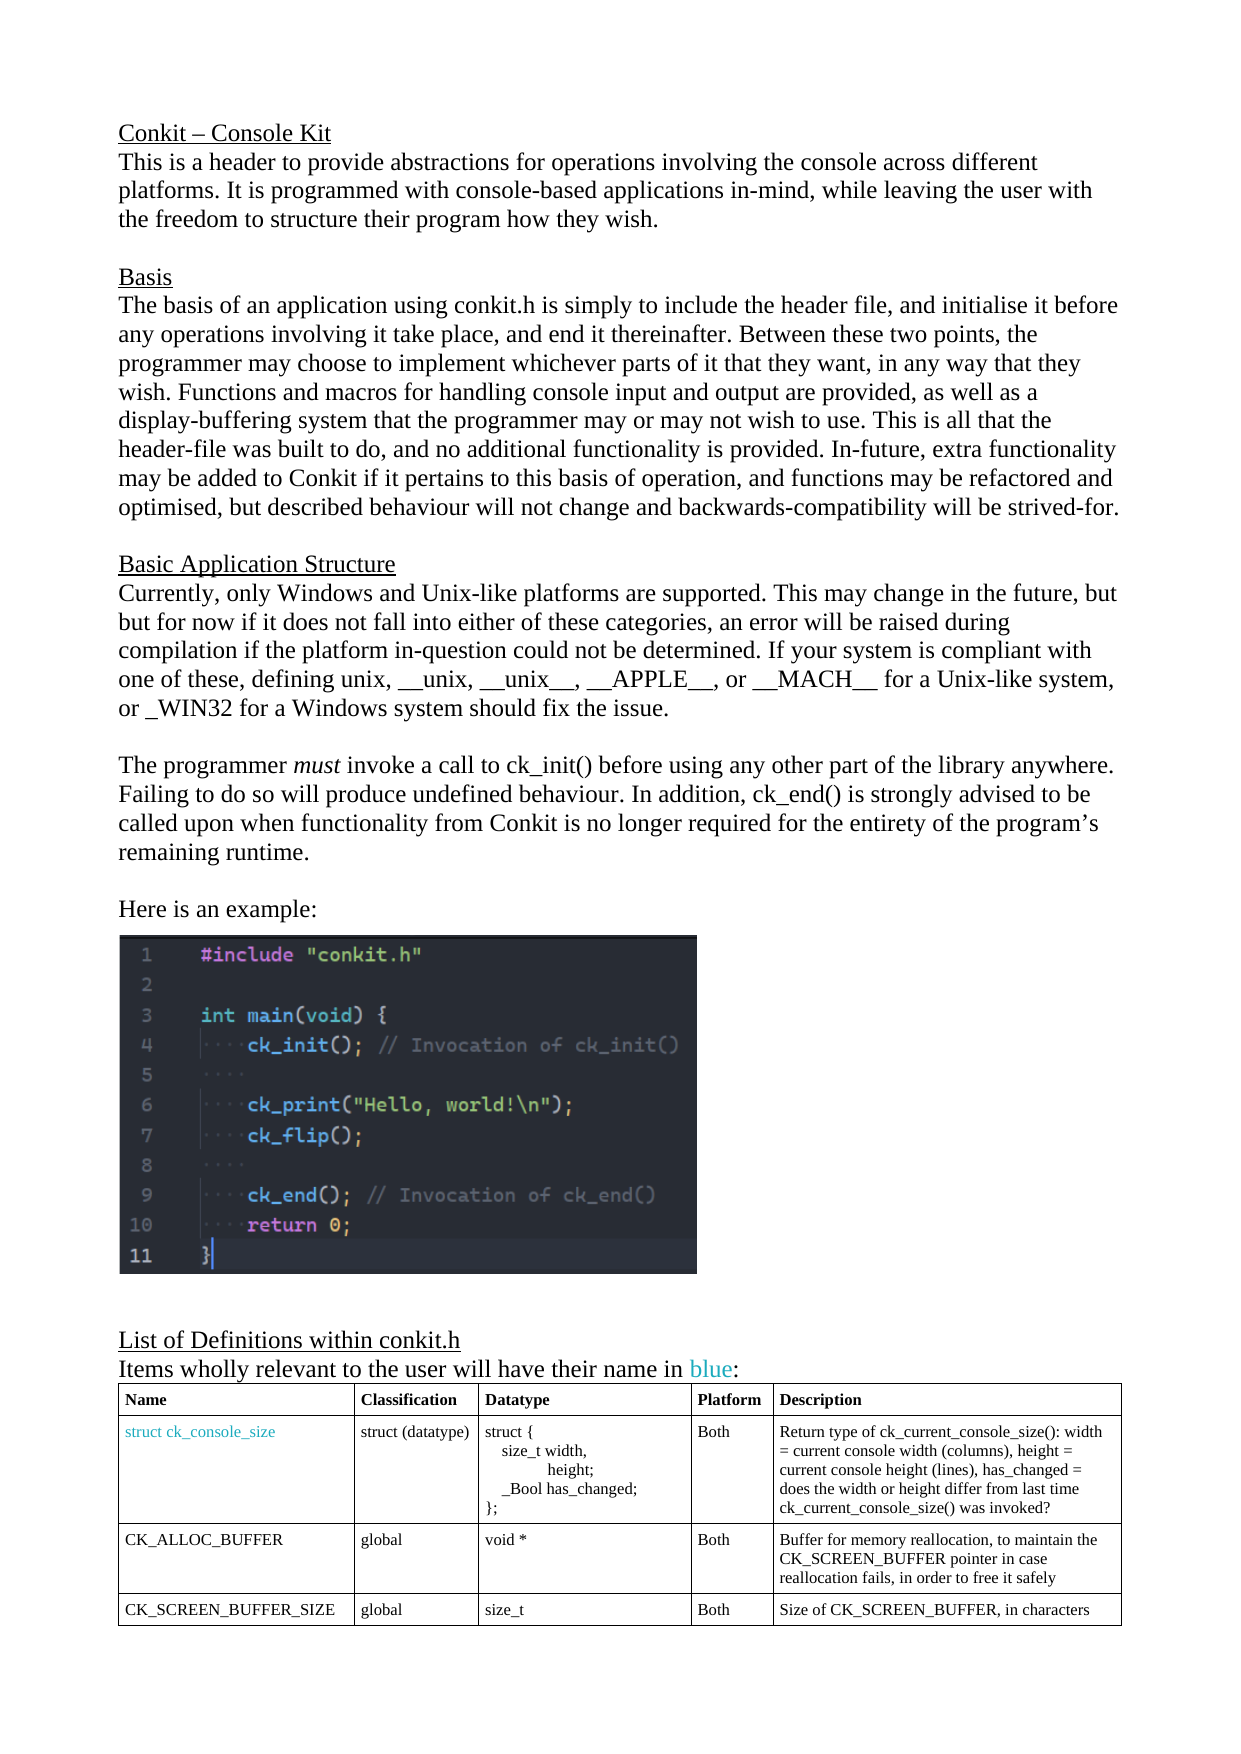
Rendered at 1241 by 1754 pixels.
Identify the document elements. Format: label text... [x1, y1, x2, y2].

table_cell struct { size_t width, height; _Bool has_changed; }; [479, 1416, 691, 1523]
text List of Definitions within conkit.h [118, 1326, 1122, 1354]
table_cell size_t [479, 1594, 691, 1625]
text Basis [118, 262, 1122, 291]
text The programmer must invoke a call to ck_init() before using any other part of the library anywhere. Failing to do so will produce undefined behaviour. In addition, ck_end() is strongly advised to be called upon when functionality from Conkit is no longer required for the entirety of the program’s remaining runtime. [118, 751, 1122, 866]
picture [119, 935, 697, 1274]
table_header Description [774, 1384, 1121, 1415]
table_cell Both [692, 1416, 773, 1523]
table_header Classification [355, 1384, 478, 1415]
table_cell CK_ALLOC_BUFFER [119, 1524, 354, 1593]
table_cell CK_SCREEN_BUFFER_SIZE [119, 1594, 354, 1625]
text Basic Application Structure [118, 549, 1122, 578]
table_cell struct ck_console_size [119, 1416, 354, 1523]
table_cell void * [479, 1524, 691, 1593]
table_cell global [355, 1524, 478, 1593]
table_cell struct (datatype) [355, 1416, 478, 1523]
text Currently, only Windows and Unix-like platforms are supported. This may change in the future, but but for now if it does not fall into either of these categories, an error will be raised during compilation if the platform in-question could not be determined. If your system is compliant with one of these, defining unix, __unix, __unix__, __APPLE__, or __MACH__ for a Unix-like system, or _WIN32 for a Windows system should fix the issue. [118, 578, 1122, 722]
table_header Platform [692, 1384, 773, 1415]
table_cell Both [692, 1524, 773, 1593]
text The basis of an application using conkit.h is simply to include the header file, and initialise it before any operations involving it take place, and end it thereinafter. Between these two points, the programmer may choose to implement whichever parts of it that they want, in any way that they wish. Functions and macros for handling console input and output are provided, as well as a display-buffering system that the programmer may or may not wish to use. This is all that the header-file was built to do, and no additional functionality is provided. In-future, extra functionality may be added to Conkit if it pertains to this basis of operation, and functions may be refactored and optimised, but described behaviour will not change and backwards-compatibility will be strived-for. [118, 291, 1122, 521]
text Here is an example: [118, 894, 1122, 923]
table_cell Return type of ck_current_console_size(): width = current console width (columns), height = current console height (lines), has_changed = does the width or height differ from last time ck_current_console_size() was invoked? [774, 1416, 1121, 1523]
text Items wholly relevant to the user will have their name in blue: [118, 1354, 1122, 1383]
table_cell Both [692, 1594, 773, 1625]
table_cell global [355, 1594, 478, 1625]
table_header Datatype [479, 1384, 691, 1415]
text This is a header to provide abstractions for operations involving the console across different platforms. It is programmed with console-based applications in-mind, while leaving the user with the freedom to structure their program how they wish. [118, 147, 1122, 233]
text Conkit – Console Kit [118, 118, 1122, 147]
table_header Name [119, 1384, 354, 1415]
table_cell Size of CK_SCREEN_BUFFER, in characters [774, 1594, 1121, 1625]
table_cell Buffer for memory reallocation, to maintain the CK_SCREEN_BUFFER pointer in case reallocation fails, in order to free it safely [774, 1524, 1121, 1593]
